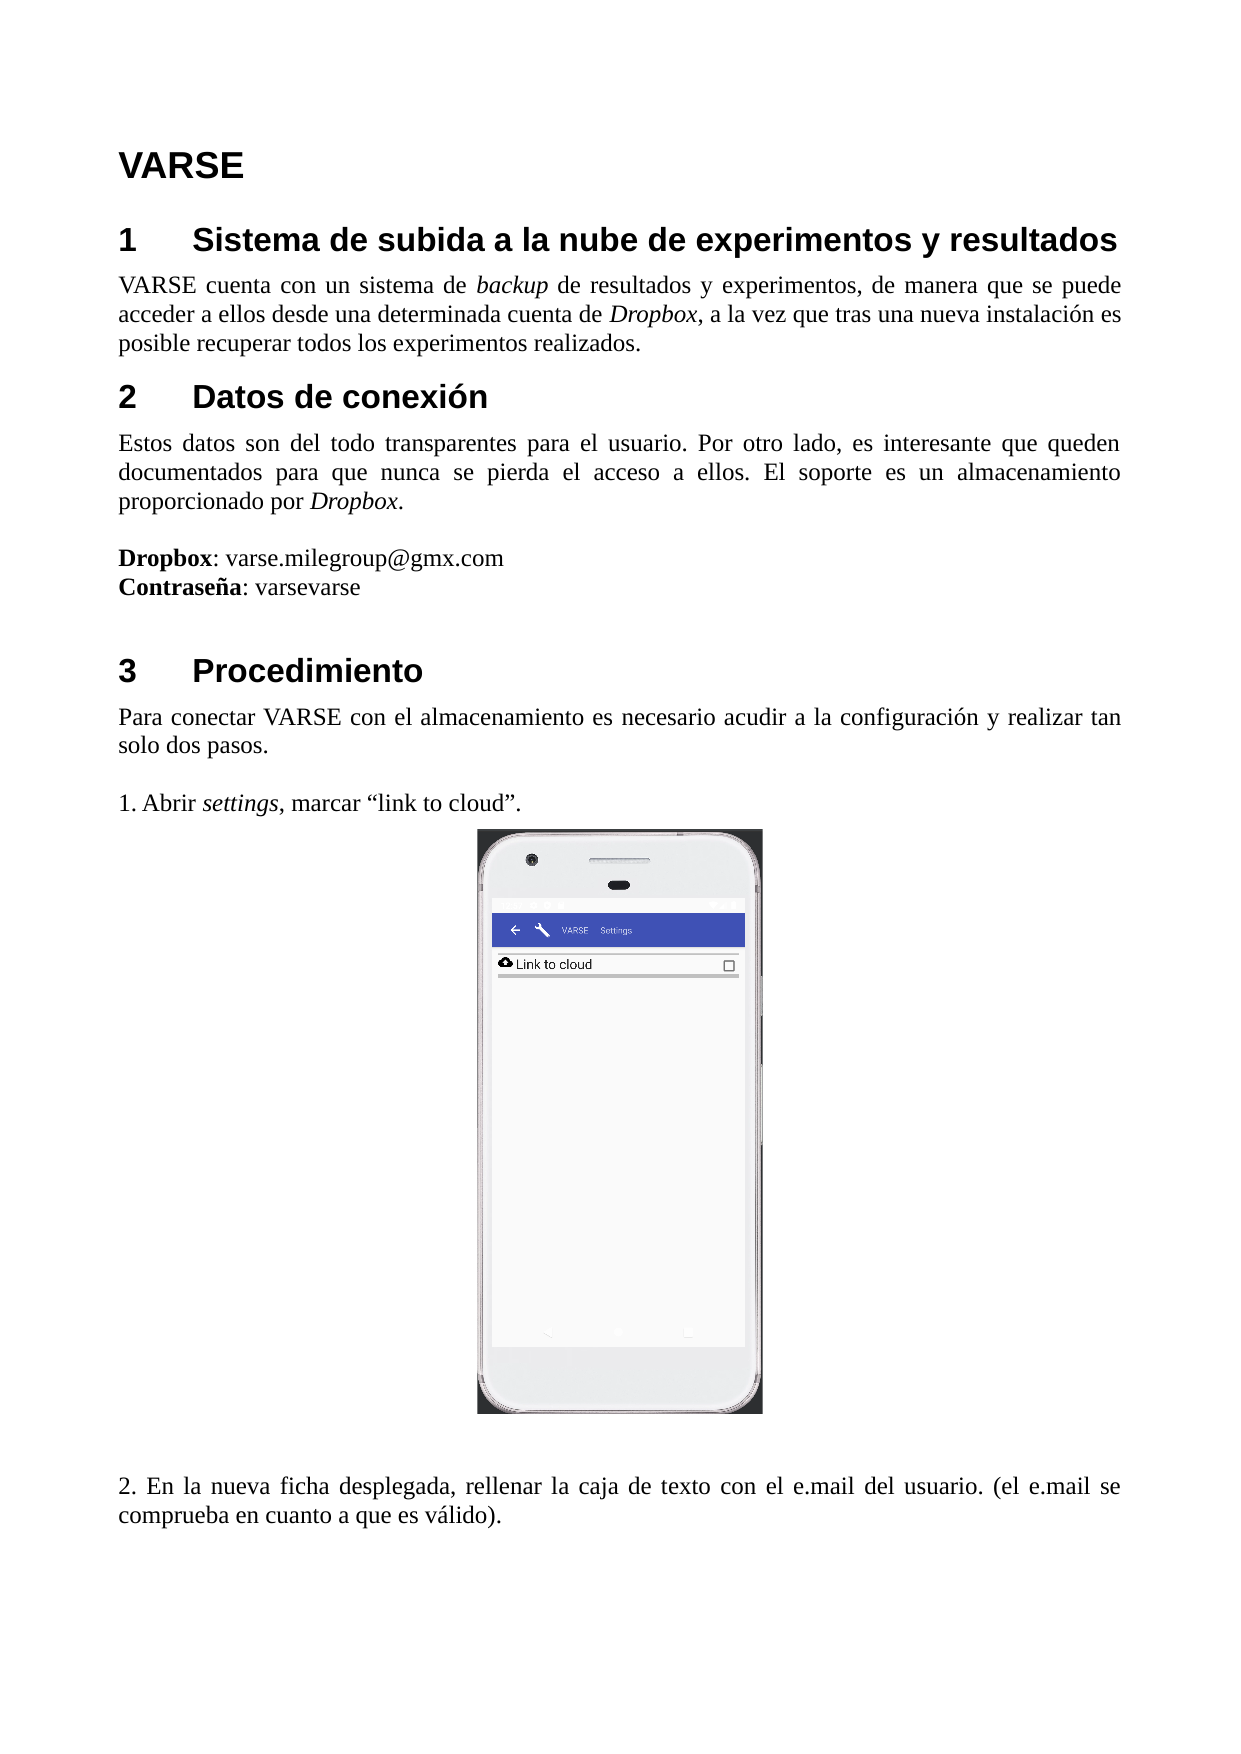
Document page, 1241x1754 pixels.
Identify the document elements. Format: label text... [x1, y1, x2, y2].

text 1. Abrir settings, marcar “link to cloud”. [118, 788, 1122, 817]
text Contraseña: varsevarse [118, 572, 1122, 601]
text Estos datos son del todo transparentes para el usuario. Por otro lado, es interesante que queden documentados para que nunca se pierda el acceso a ellos. El soporte es un almacenamiento proporcionado por Dropbox. [118, 428, 1122, 515]
subtitle Procedimiento [118, 651, 1122, 689]
text Para conectar VARSE con el almacenamiento es necesario acudir a la configuración y realizar tan solo dos pasos. [118, 702, 1122, 759]
subtitle VARSE [118, 143, 1122, 186]
text 2. En la nueva ficha desplegada, rellenar la caja de texto con el e.mail del usuario. (el e.mail se comprueba en cuanto a que es válido). [118, 1471, 1122, 1528]
picture [477, 829, 763, 1414]
text VARSE cuenta con un sistema de backup de resultados y experimentos, de manera que se puede acceder a ellos desde una determinada cuenta de Dropbox, a la vez que tras una nueva instalación es posible recuperar todos los experimentos realizados. [118, 271, 1122, 357]
subtitle Datos de conexión [118, 378, 1122, 416]
text Dropbox: varse.milegroup@gmx.com [118, 543, 1122, 572]
subtitle Sistema de subida a la nube de experimentos y resultados [118, 219, 1122, 258]
